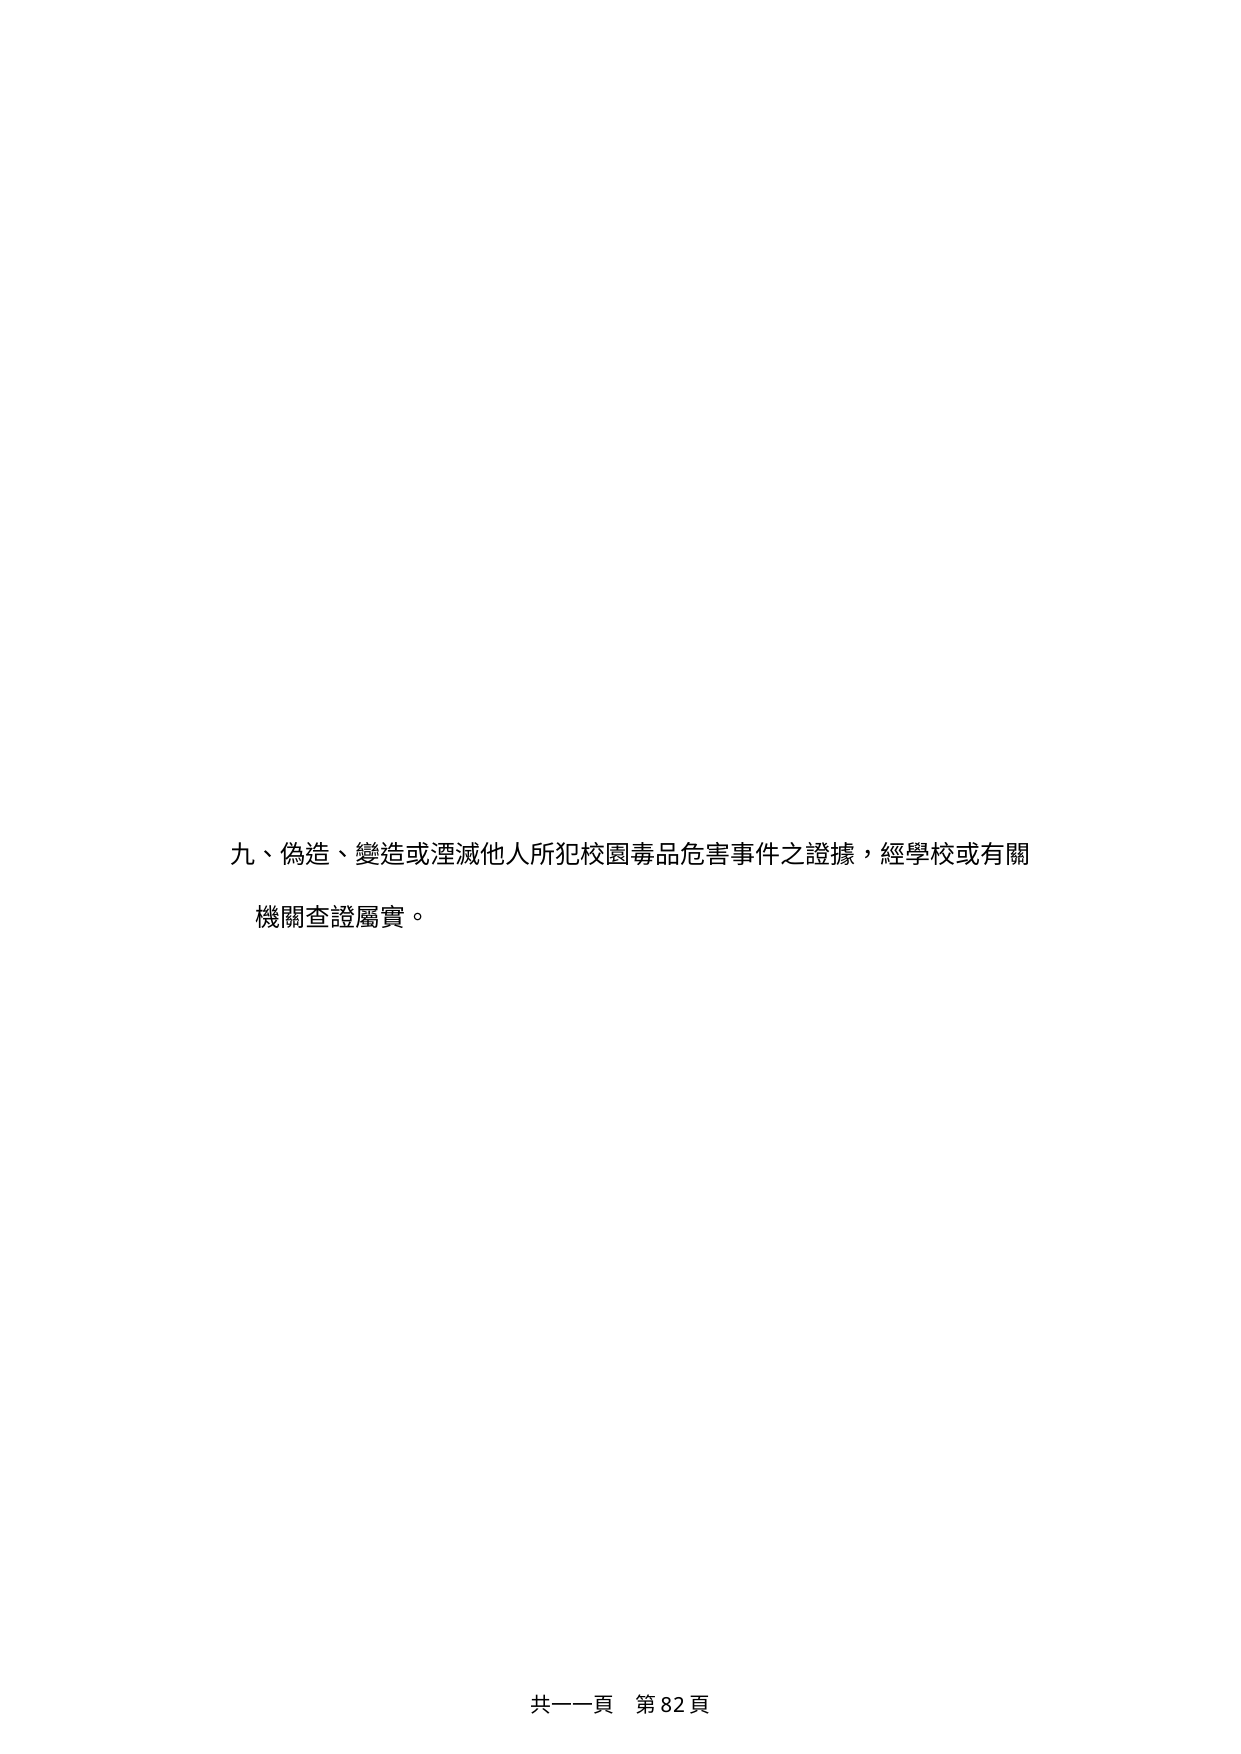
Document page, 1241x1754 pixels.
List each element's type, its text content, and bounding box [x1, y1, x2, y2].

text 九、偽造、變造或湮滅他人所犯校園毒品危害事件之證據，經學校或有關 [118, 811, 1122, 874]
text 機關查證屬實。 [118, 874, 1122, 936]
